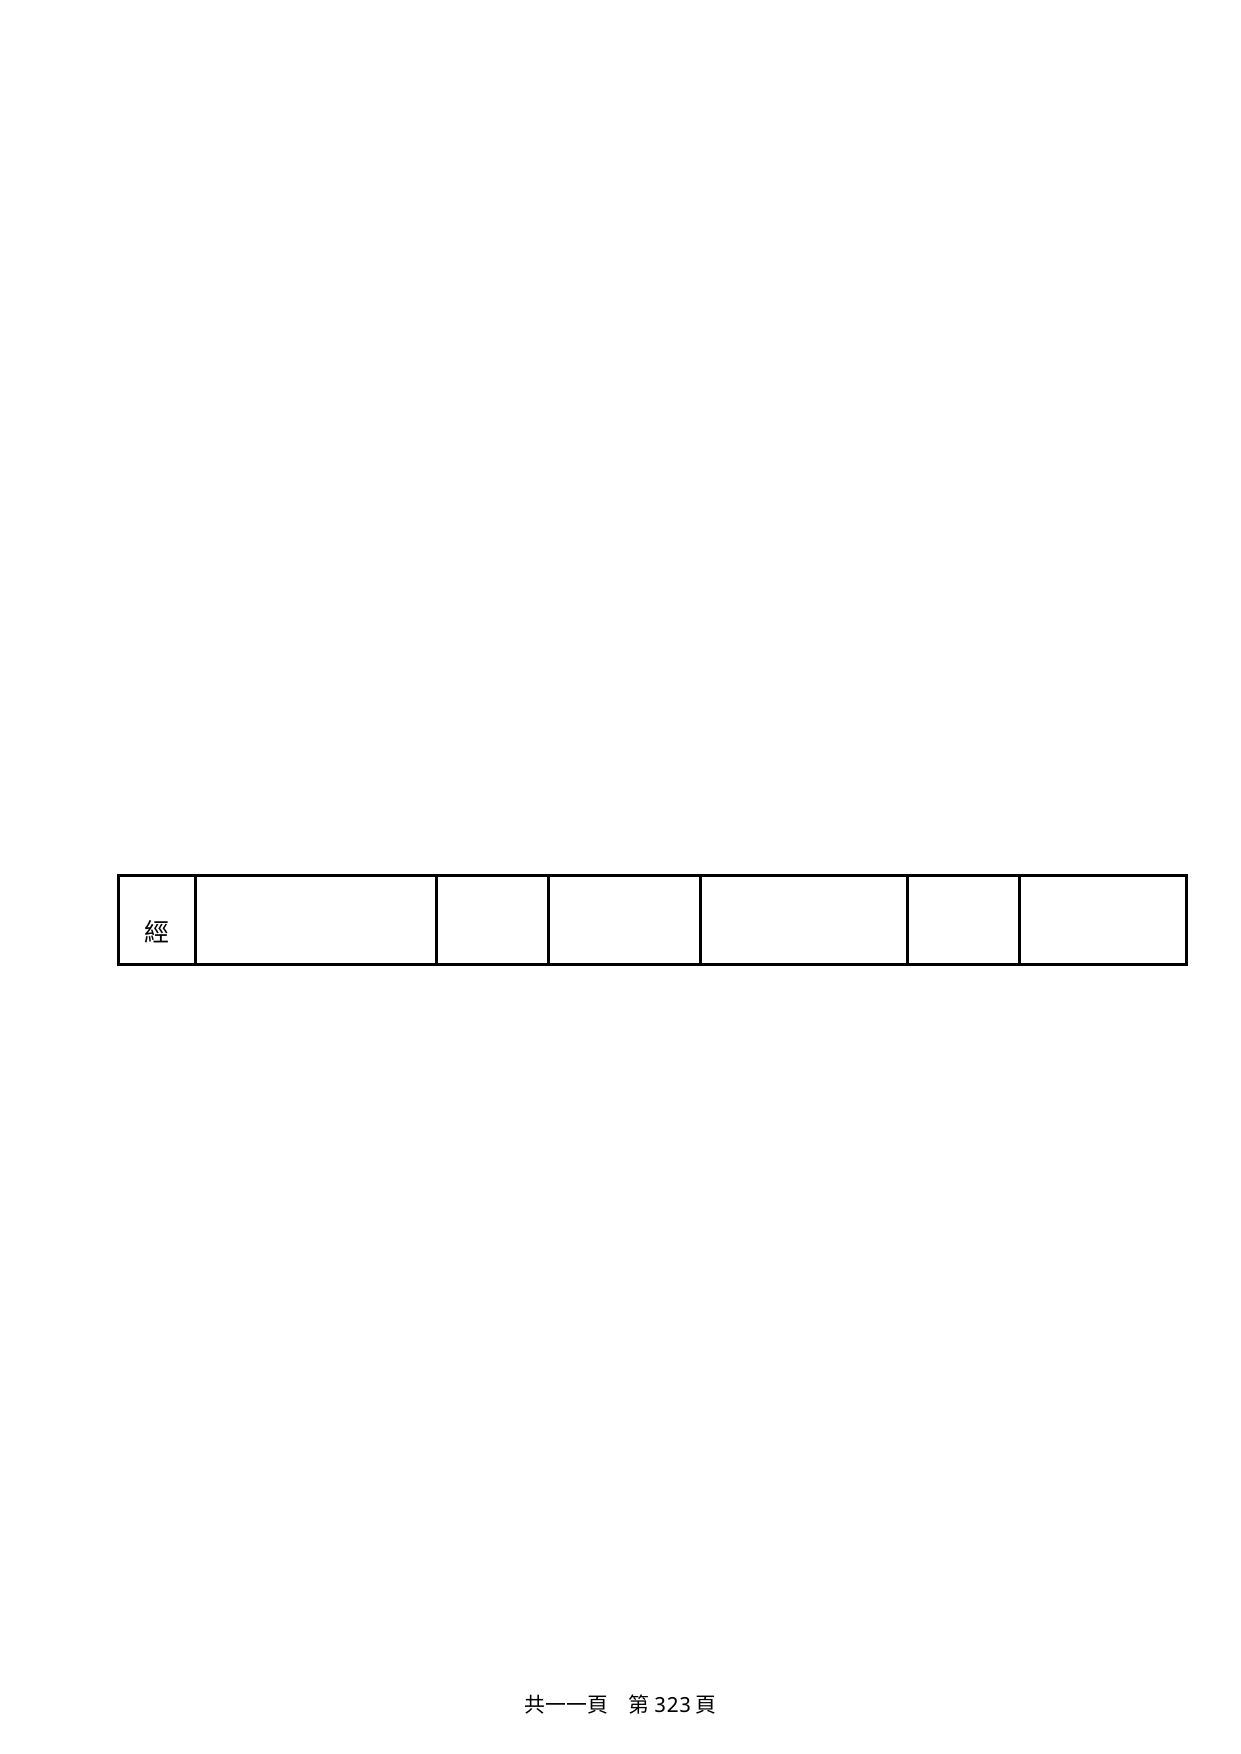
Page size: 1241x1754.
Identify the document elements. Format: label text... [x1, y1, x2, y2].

table_cell [197, 877, 435, 963]
table_cell [909, 877, 1018, 963]
table_cell [550, 877, 699, 963]
table_cell [702, 877, 906, 963]
table_cell [1021, 877, 1185, 963]
table_cell [438, 877, 547, 963]
table_cell 經 [120, 877, 194, 963]
